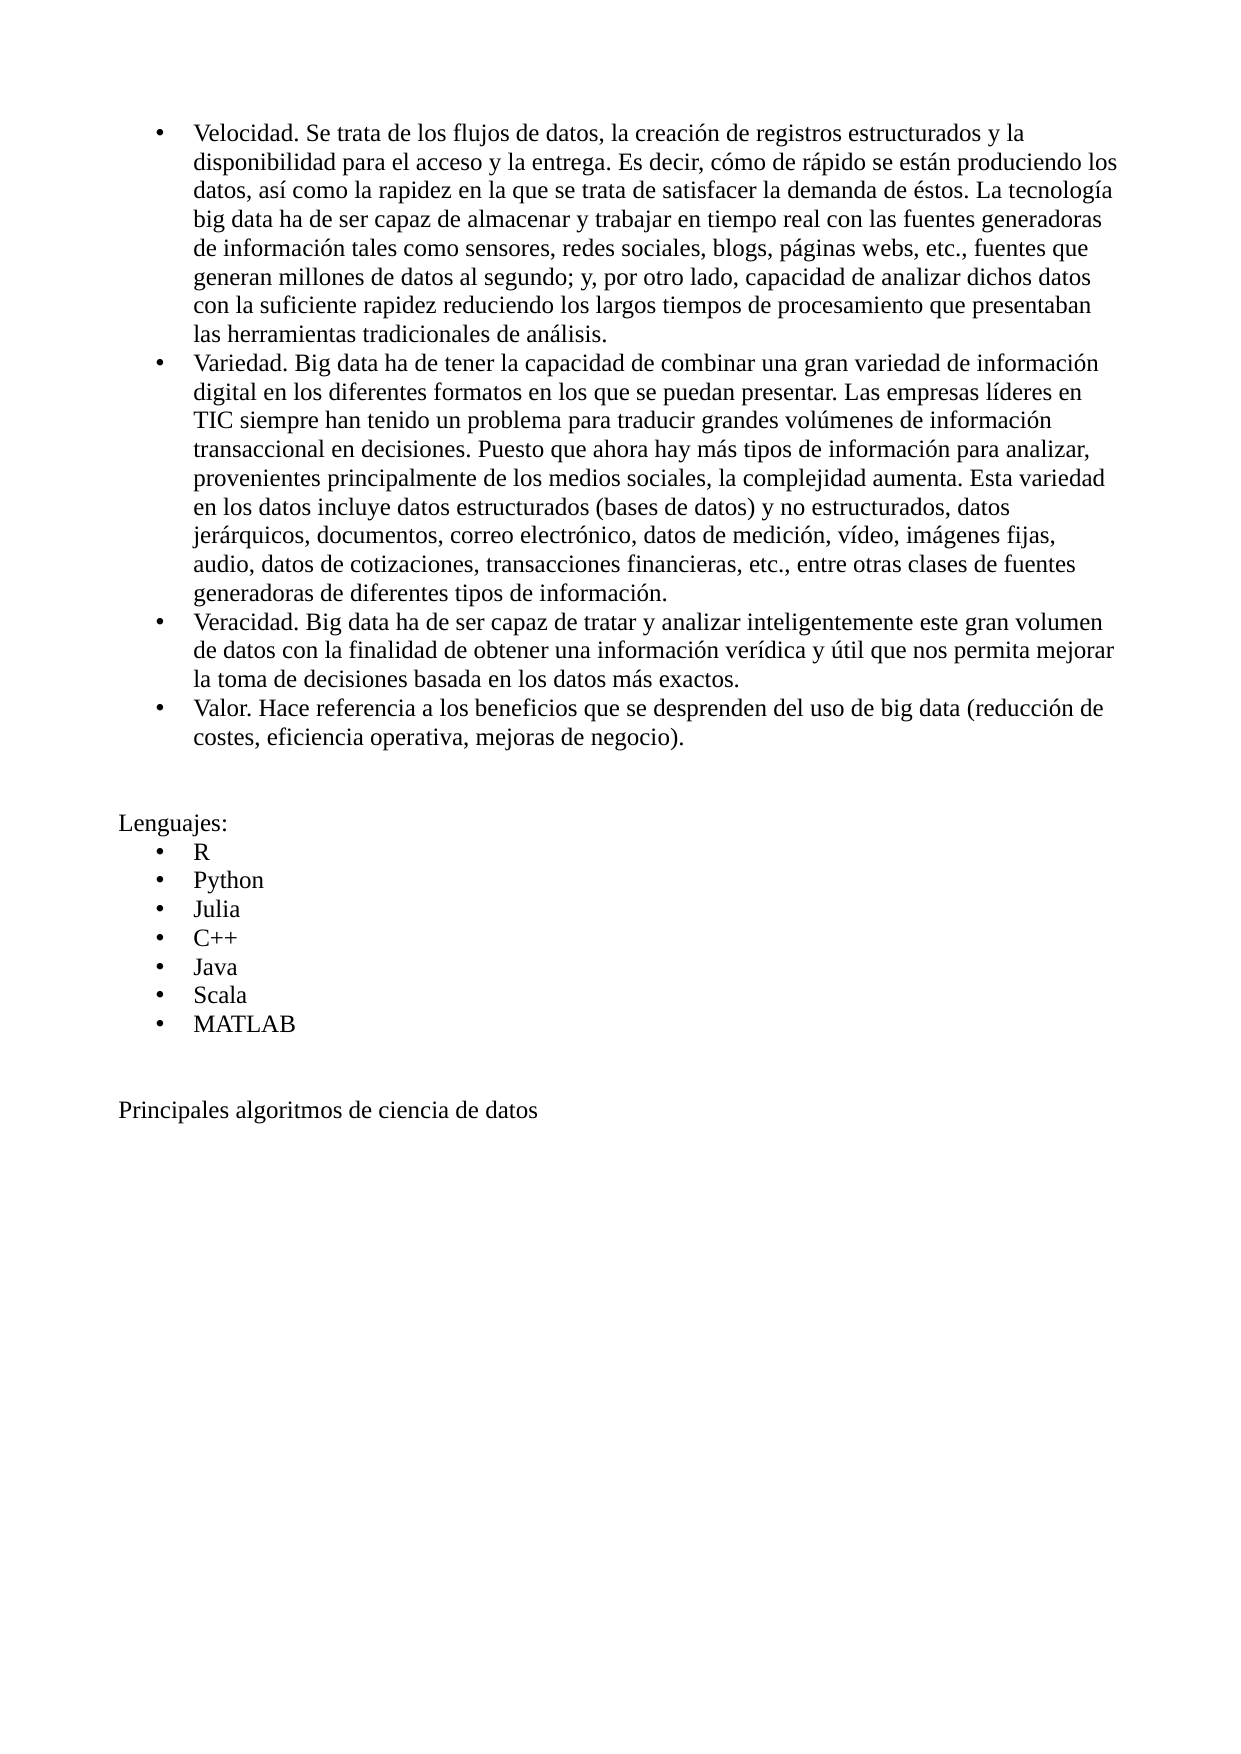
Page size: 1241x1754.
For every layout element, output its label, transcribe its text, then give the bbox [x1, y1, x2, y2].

list Scala [156, 981, 1122, 1009]
list Veracidad. Big data ha de ser capaz de tratar y analizar inteligentemente este gran volumen de datos con la finalidad de obtener una información verídica y útil que nos permita mejorar la toma de decisiones basada en los datos más exactos. [156, 607, 1122, 693]
list Velocidad. Se trata de los flujos de datos, la creación de registros estructurados y la disponibilidad para el acceso y la entrega. Es decir, cómo de rápido se están produciendo los datos, así como la rapidez en la que se trata de satisfacer la demanda de éstos. La tecnología big data ha de ser capaz de almacenar y trabajar en tiempo real con las fuentes generadoras de información tales como sensores, redes sociales, blogs, páginas webs, etc., fuentes que generan millones de datos al segundo; y, por otro lado, capacidad de analizar dichos datos con la suficiente rapidez reduciendo los largos tiempos de procesamiento que presentaban las herramientas tradicionales de análisis. [156, 118, 1122, 348]
list Python [156, 866, 1122, 894]
list Julia [156, 894, 1122, 923]
text Lenguajes: [118, 808, 1122, 837]
list Java [156, 952, 1122, 981]
text Principales algoritmos de ciencia de datos [118, 1096, 1122, 1124]
list MATLAB [156, 1009, 1122, 1038]
list C++ [156, 923, 1122, 952]
list R [156, 837, 1122, 866]
list Valor. Hace referencia a los beneficios que se desprenden del uso de big data (reducción de costes, eficiencia operativa, mejoras de negocio). [156, 693, 1122, 751]
list Variedad. Big data ha de tener la capacidad de combinar una gran variedad de información digital en los diferentes formatos en los que se puedan presentar. Las empresas líderes en TIC siempre han tenido un problema para traducir grandes volúmenes de información transaccional en decisiones. Puesto que ahora hay más tipos de información para analizar, provenientes principalmente de los medios sociales, la complejidad aumenta. Esta variedad en los datos incluye datos estructurados (bases de datos) y no estructurados, datos jerárquicos, documentos, correo electrónico, datos de medición, vídeo, imágenes fijas, audio, datos de cotizaciones, transacciones financieras, etc., entre otras clases de fuentes generadoras de diferentes tipos de información. [156, 348, 1122, 607]
